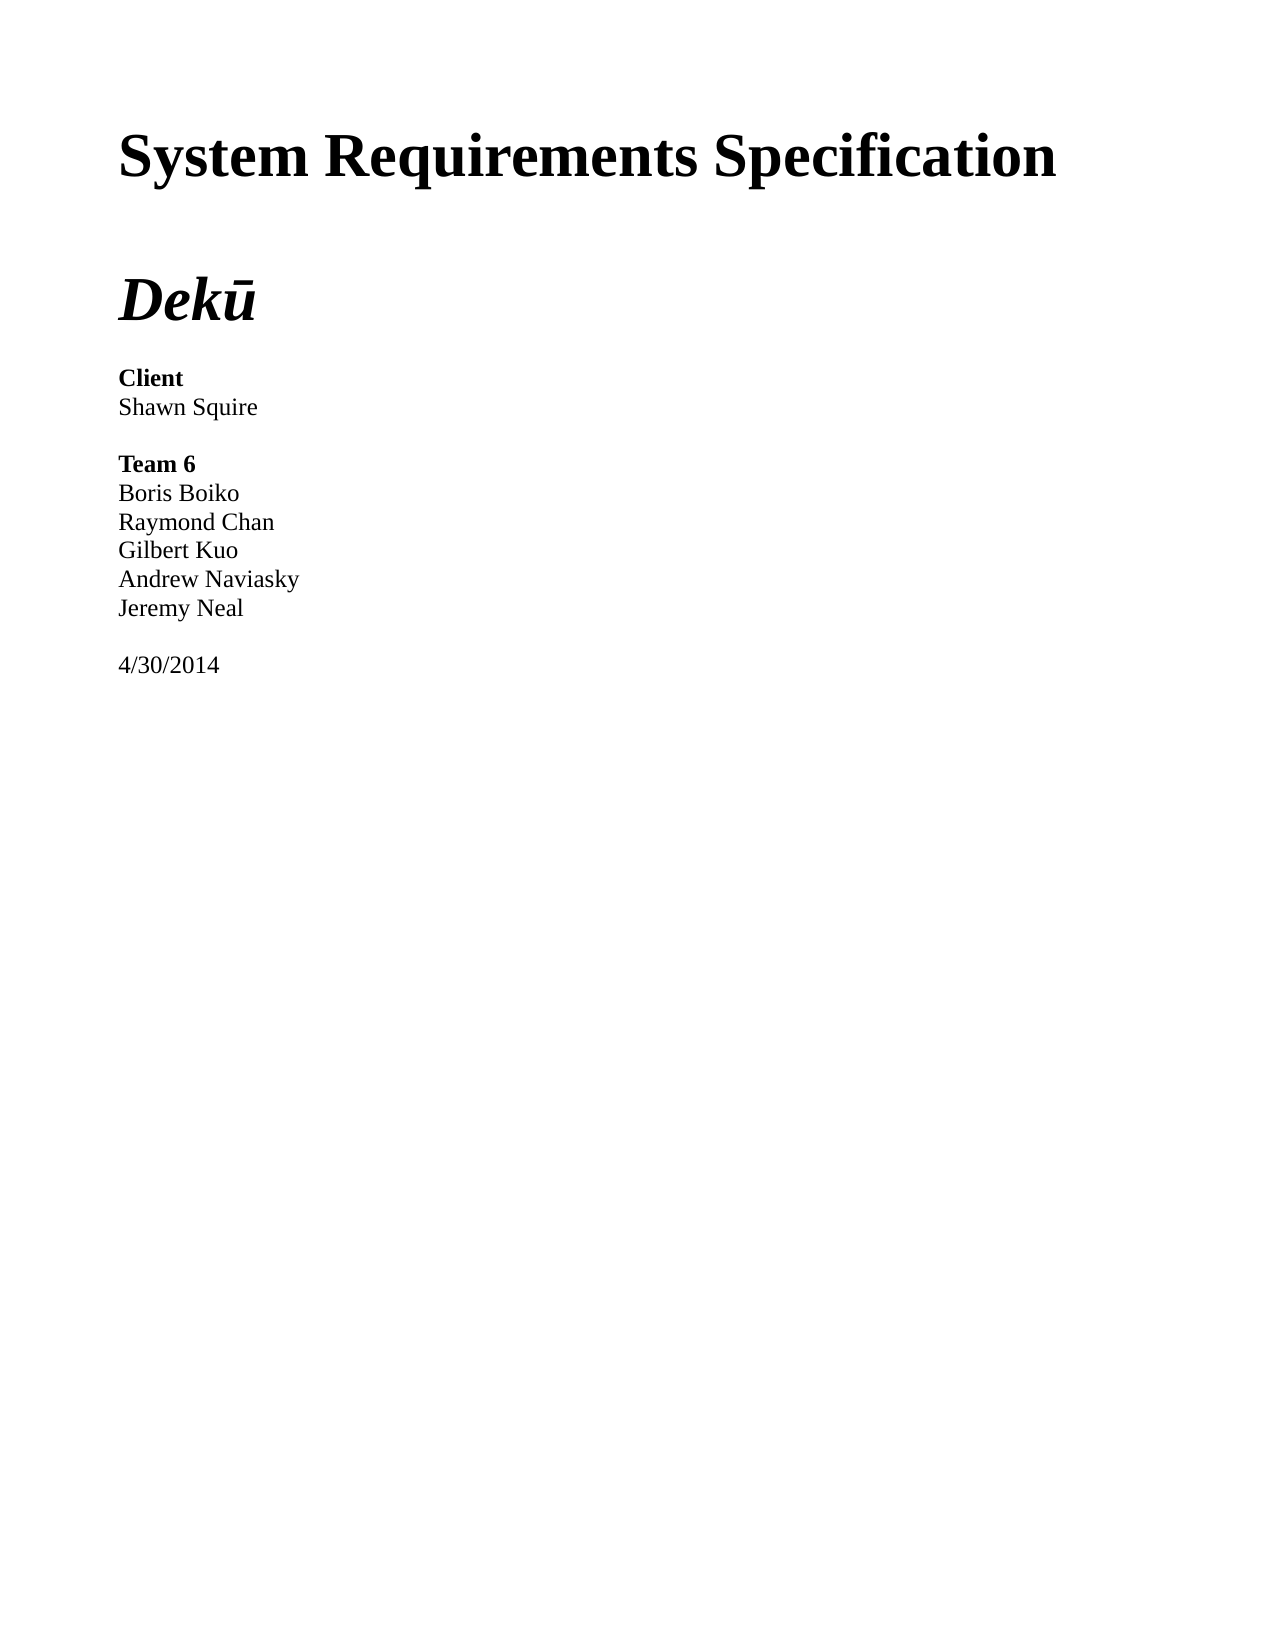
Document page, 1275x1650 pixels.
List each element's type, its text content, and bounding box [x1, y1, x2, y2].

text Jeremy Neal [118, 593, 1157, 622]
text Boris Boiko [118, 478, 1157, 507]
text Raymond Chan [118, 507, 1157, 535]
text Dekū [118, 262, 1157, 334]
text 4/30/2014 [118, 650, 1157, 679]
text Andrew Naviasky [118, 564, 1157, 593]
text System Requirements Specification [118, 118, 1157, 190]
text Gilbert Kuo [118, 535, 1157, 564]
text Client [118, 363, 1157, 392]
text Team 6 [118, 449, 1157, 478]
text Shawn Squire [118, 392, 1157, 420]
